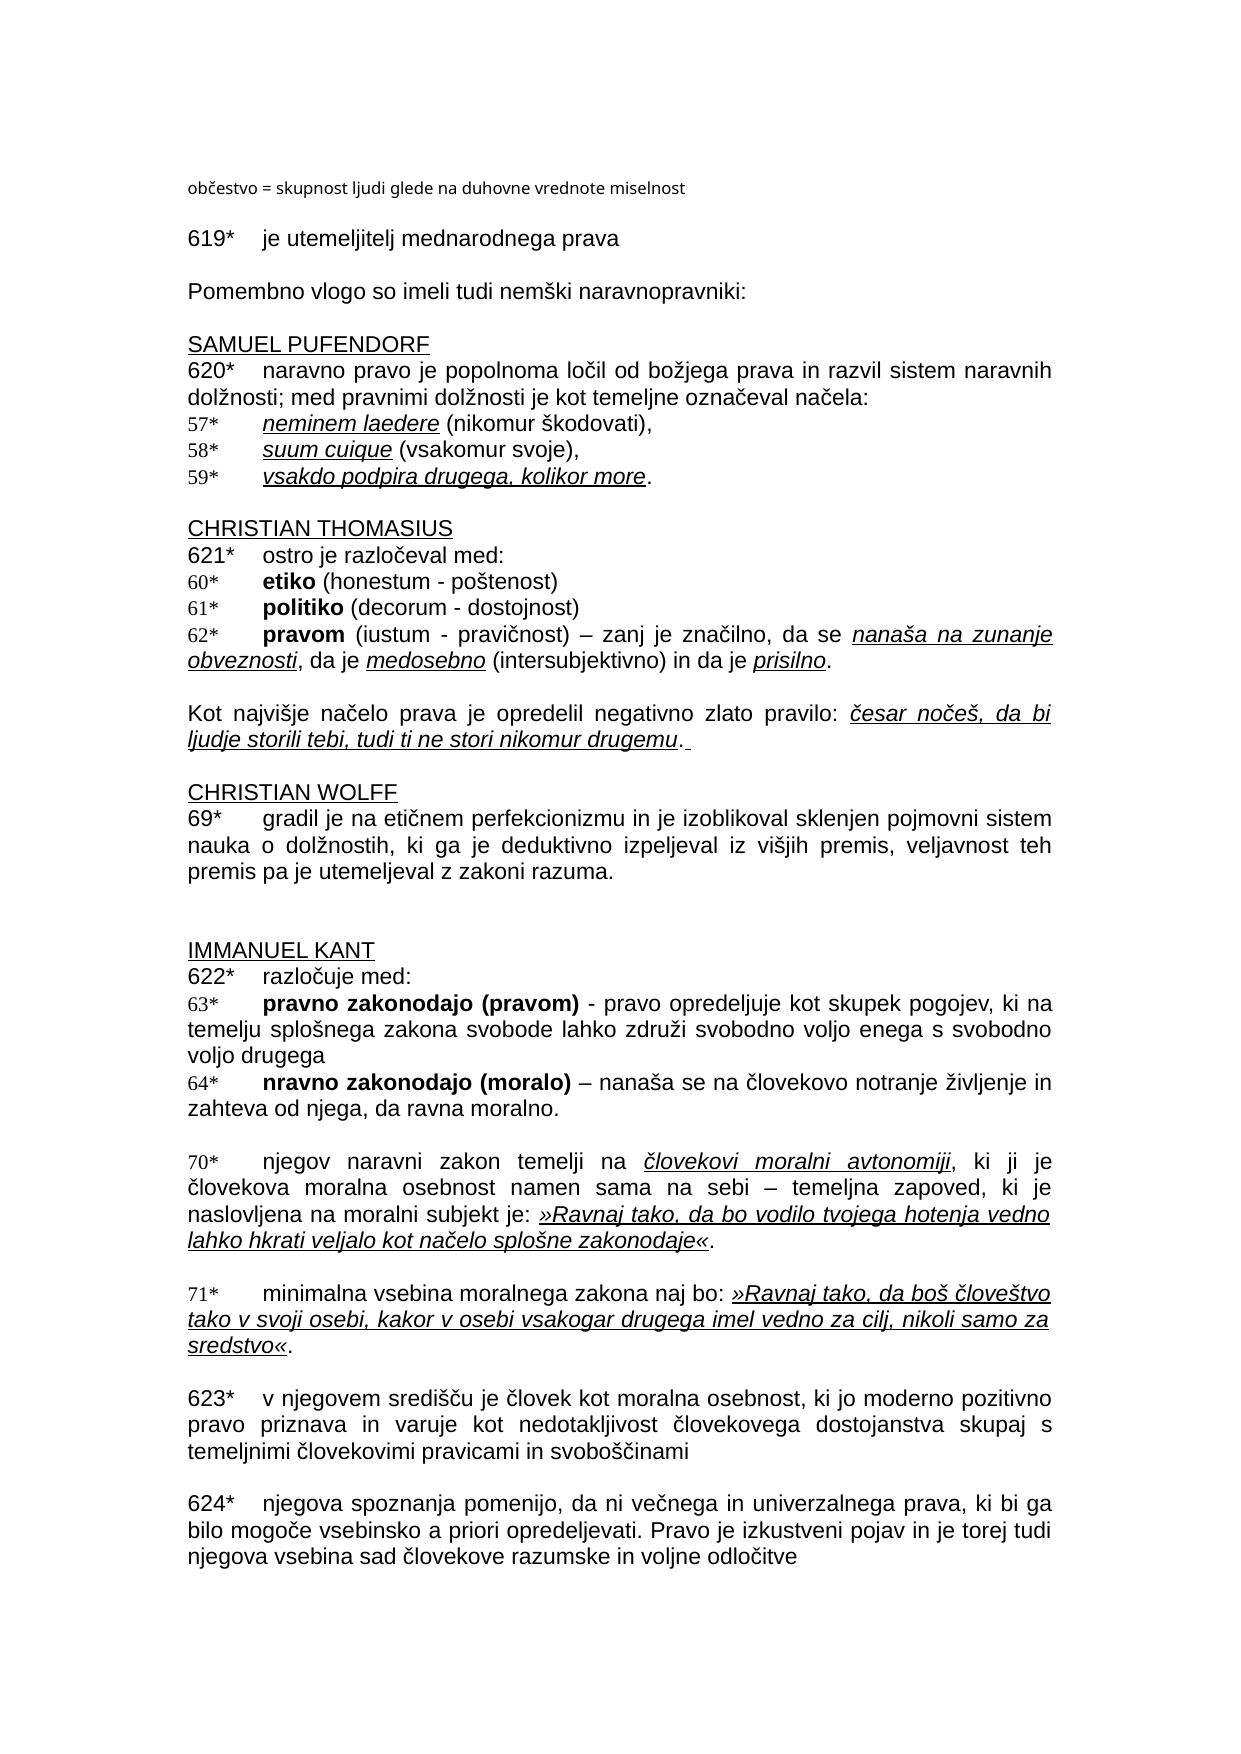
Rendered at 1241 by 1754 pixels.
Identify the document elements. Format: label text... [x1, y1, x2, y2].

list politiko (decorum - dostojnost) [187, 594, 1053, 621]
list pravom (iustum - pravičnost) – zanj je značilno, da se nanaša na zunanje obveznosti, da je medosebno (intersubjektivno) in da je prisilno. [187, 621, 1053, 673]
list nravno zakonodajo (moralo) – nanaša se na človekovo notranje življenje in zahteva od njega, da ravna moralno. [187, 1069, 1053, 1121]
list ostro je razločeval med: [187, 542, 1053, 568]
text Kot najvišje načelo prava je opredelil negativno zlato pravilo: česar nočeš, da bi ljudje storili tebi, tudi ti ne stori nikomur drugemu. [187, 700, 1053, 752]
text CHRISTIAN THOMASIUS [187, 515, 1053, 542]
list je utemeljitelj mednarodnega prava [187, 225, 1053, 252]
list pravno zakonodajo (pravom) - pravo opredeljuje kot skupek pogojev, ki na temelju splošnega zakona svobode lahko združi svobodno voljo enega s svobodno voljo drugega [187, 990, 1053, 1069]
list gradil je na etičnem perfekcionizmu in je izoblikoval sklenjen pojmovni sistem nauka o dolžnostih, ki ga je deduktivno izpeljeval iz višjih premis, veljavnost teh premis pa je utemeljeval z zakoni razuma. [187, 805, 1053, 884]
list vsakdo podpira drugega, kolikor more. [187, 463, 1053, 489]
text občestvo = skupnost ljudi glede na duhovne vrednote miselnost [187, 176, 1053, 199]
list neminem laedere (nikomur škodovati), [187, 410, 1053, 436]
list minimalna vsebina moralnega zakona naj bo: »Ravnaj tako, da boš človeštvo tako v svoji osebi, kakor v osebi vsakogar drugega imel vedno za cilj, nikoli samo za sredstvo«. [187, 1279, 1053, 1359]
list naravno pravo je popolnoma ločil od božjega prava in razvil sistem naravnih dolžnosti; med pravnimi dolžnosti je kot temeljne označeval načela: [187, 357, 1053, 410]
list njegov naravni zakon temelji na človekovi moralni avtonomiji, ki ji je človekova moralna osebnost namen sama na sebi – temeljna zapoved, ki je naslovljena na moralni subjekt je: »Ravnaj tako, da bo vodilo tvojega hotenja vedno lahko hkrati veljalo kot načelo splošne zakonodaje«. [187, 1148, 1053, 1253]
text Pomembno vlogo so imeli tudi nemški naravnopravniki: [187, 278, 1053, 304]
text CHRISTIAN WOLFF [187, 779, 1053, 805]
list etiko (honestum - poštenost) [187, 568, 1053, 594]
list razločuje med: [187, 963, 1053, 990]
list njegova spoznanja pomenijo, da ni večnega in univerzalnega prava, ki bi ga bilo mogoče vsebinsko a priori opredeljevati. Pravo je izkustveni pojav in je torej tudi njegova vsebina sad človekove razumske in voljne odločitve [187, 1490, 1053, 1569]
list suum cuique (vsakomur svoje), [187, 436, 1053, 463]
text IMMANUEL KANT [187, 937, 1053, 963]
list v njegovem središču je človek kot moralna osebnost, ki jo moderno pozitivno pravo priznava in varuje kot nedotakljivost človekovega dostojanstva skupaj s temeljnimi človekovimi pravicami in svoboščinami [187, 1385, 1053, 1464]
text SAMUEL PUFENDORF [187, 331, 1053, 357]
